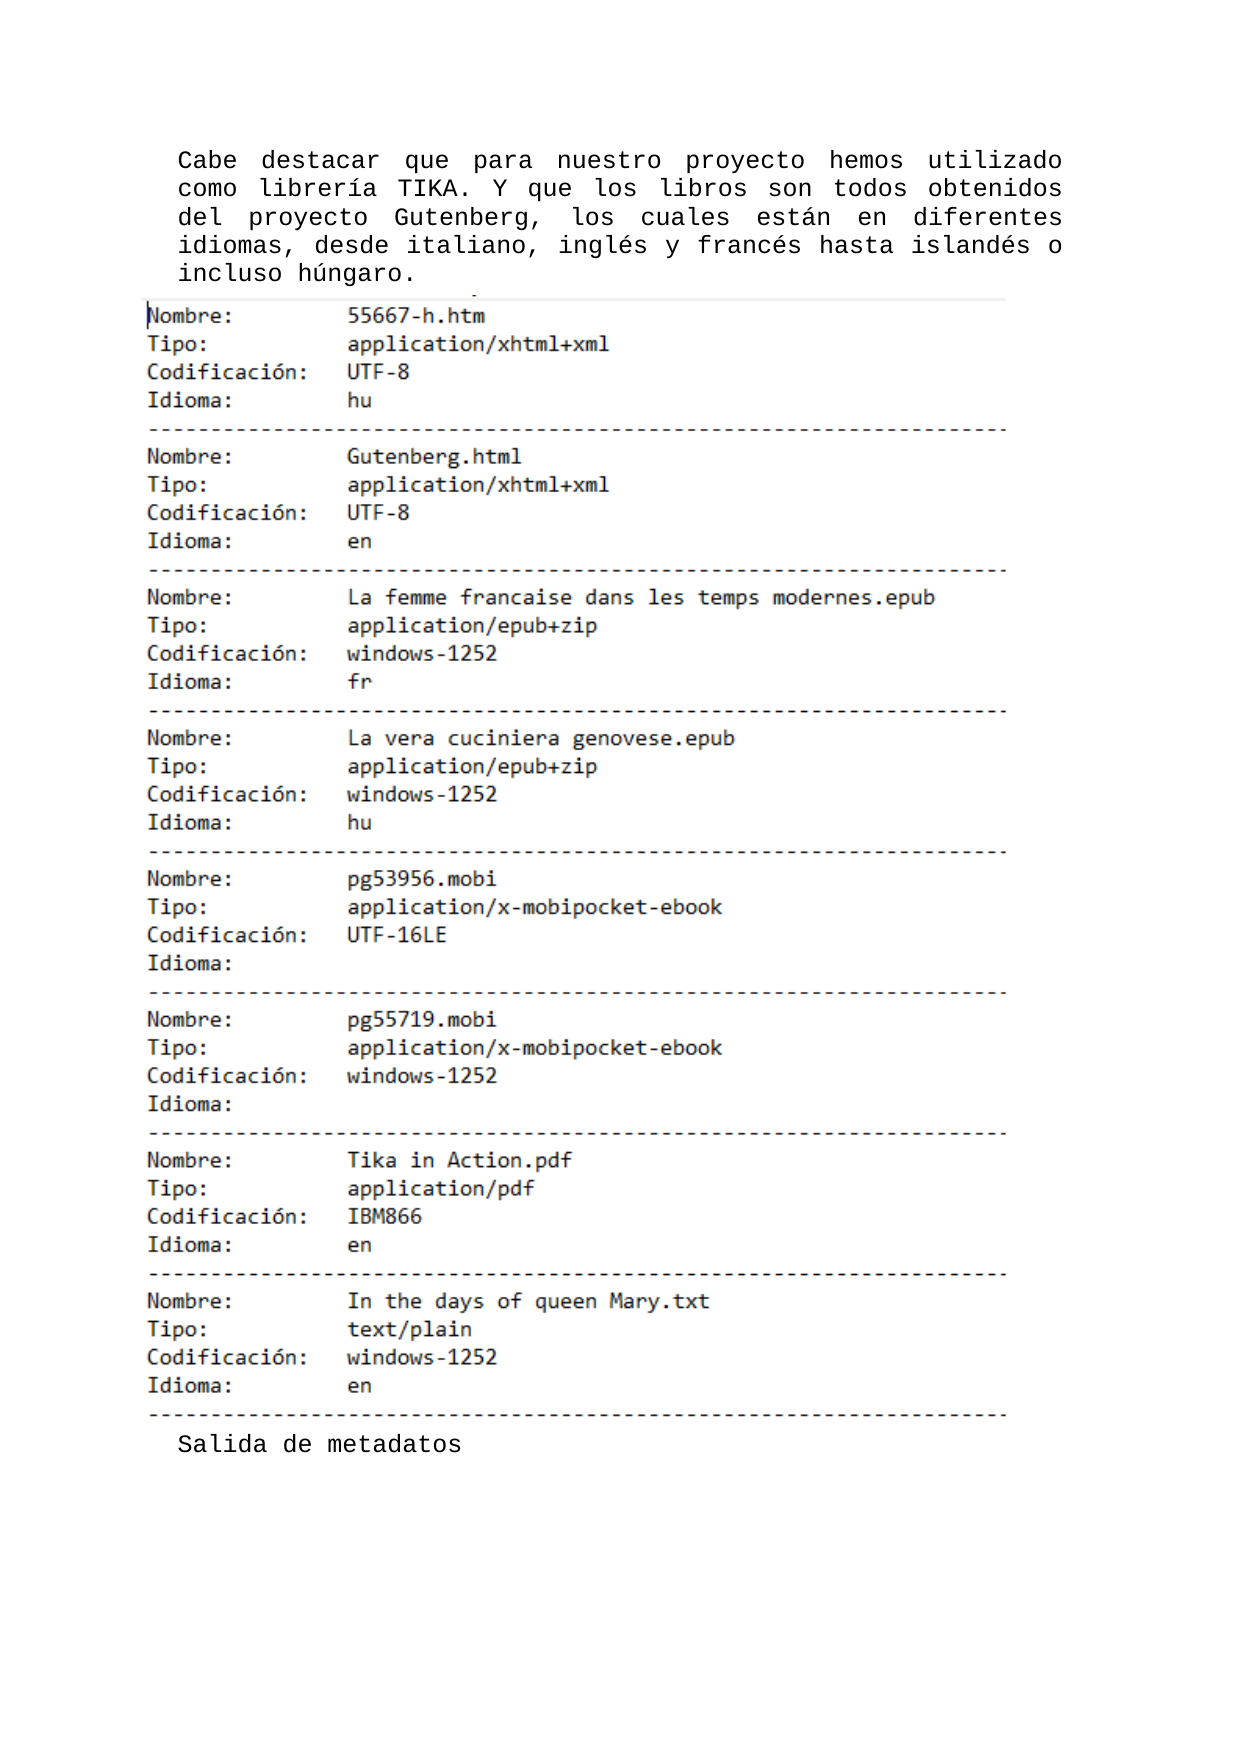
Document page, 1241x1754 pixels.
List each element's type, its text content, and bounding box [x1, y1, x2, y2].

text Cabe destacar que para nuestro proyecto hemos utilizado como librería TIKA. Y que los libros son todos obtenidos del proyecto Gutenberg, los cuales están en diferentes idiomas, desde italiano, inglés y francés hasta islandés o incluso húngaro. [177, 148, 1063, 289]
text Salida de metadatos [177, 1432, 1063, 1460]
picture [141, 295, 1006, 1432]
